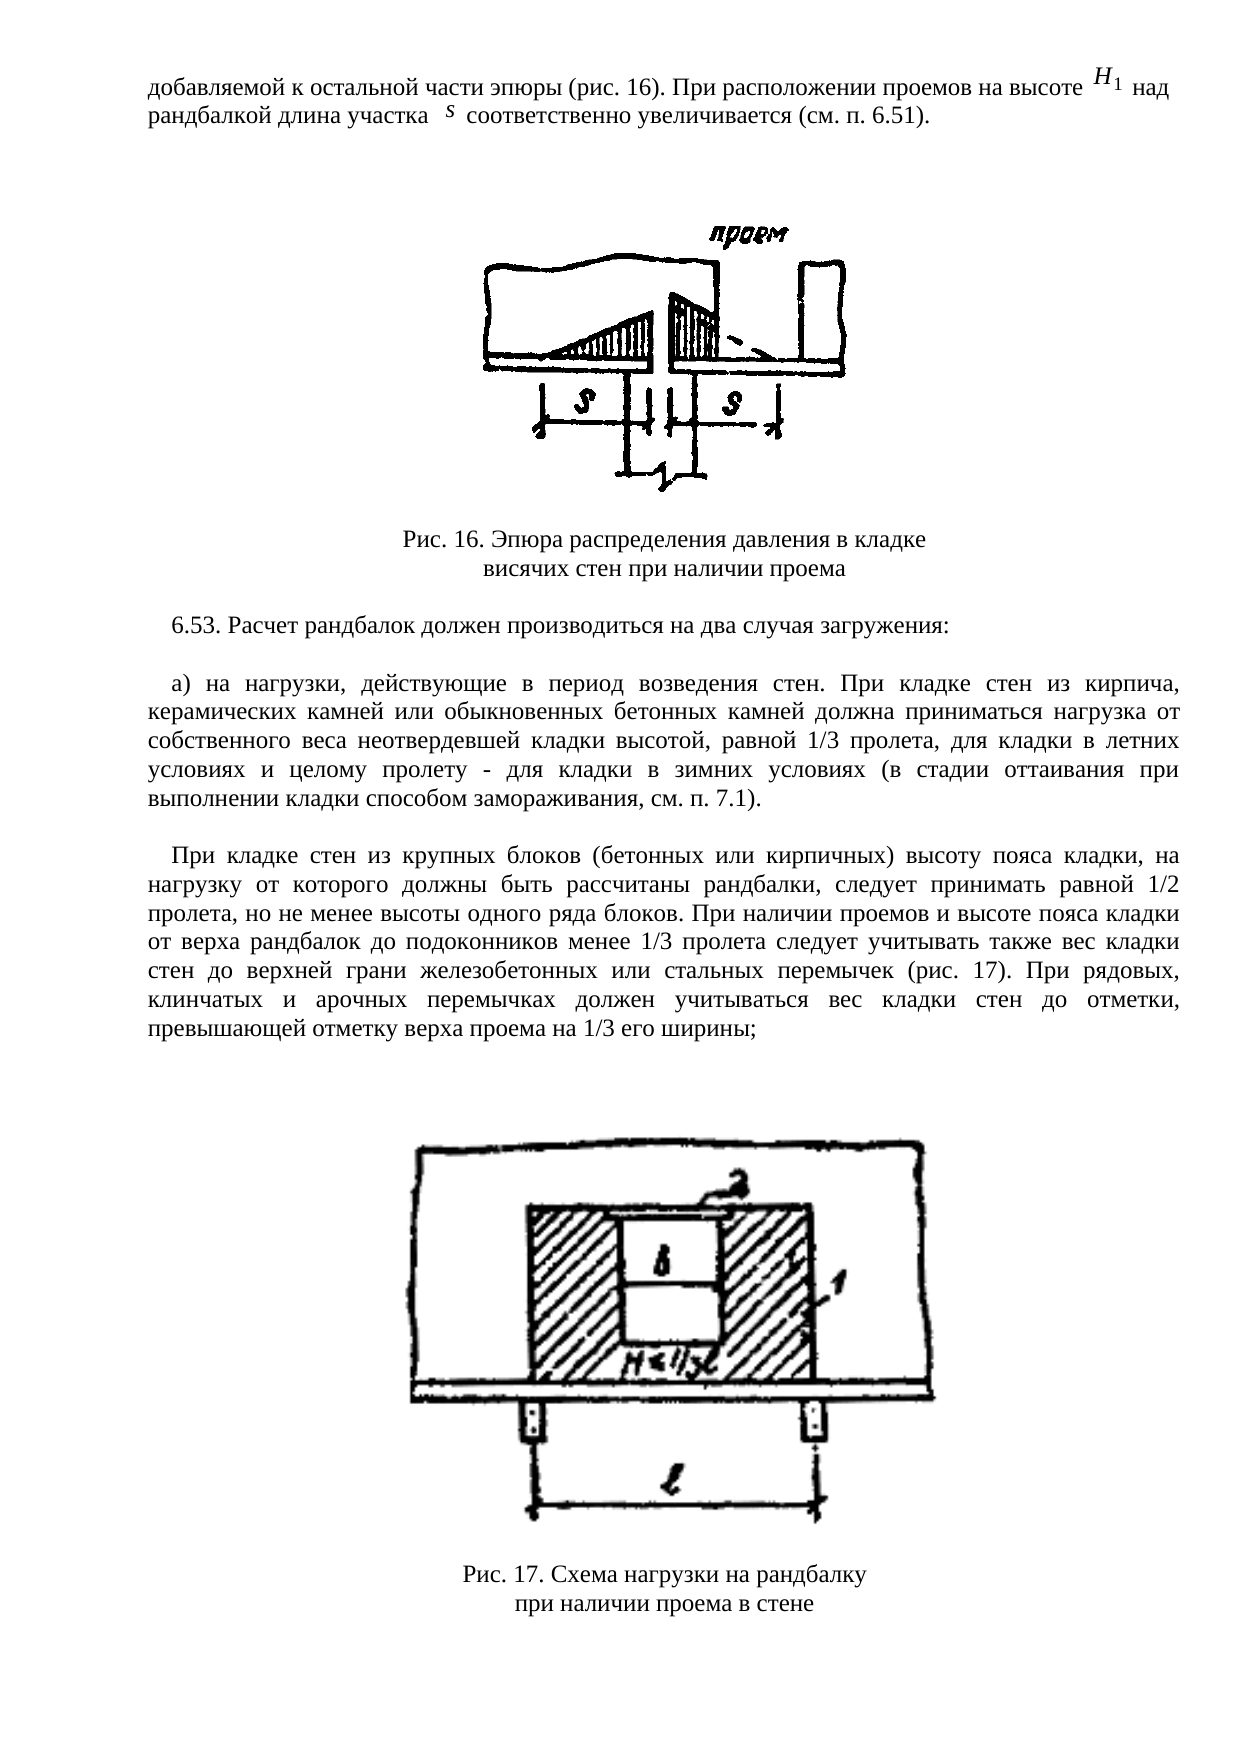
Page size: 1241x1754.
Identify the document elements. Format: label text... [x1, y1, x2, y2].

text добавляемой к остальной части эпюры (рис. 16). При расположении проемов на высоте над рандбалкой длина участка соответственно увеличивается (см. п. 6.51). [148, 59, 1181, 129]
text висячих стен при наличии проема [148, 553, 1181, 581]
text Рис. 17. Схема нагрузки на рандбалку [148, 1559, 1181, 1588]
text а) на нагрузки, действующие в период возведения стен. При кладке стен из кирпича, керамических камней или обыкновенных бетонных камней должна приниматься нагрузка от собственного веса неотвердевшей кладки высотой, равной 1/3 пролета, для кладки в летних условиях и целому пролету - для кладки в зимних условиях (в стадии оттаивания при выполнении кладки способом замораживания, см. п. 7.1). [148, 668, 1181, 811]
text При кладке стен из крупных блоков (бетонных или кирпичных) высоту пояса кладки, на нагрузку от которого должны быть рассчитаны рандбалки, следует принимать равной 1/2 пролета, но не менее высоты одного ряда блоков. При наличии проемов и высоте пояса кладки от верха рандбалок до подоконников менее 1/3 пролета следует учитывать также вес кладки стен до верхней грани железобетонных или стальных перемычек (рис. 17). При рядовых, клинчатых и арочных перемычках должен учитываться вес кладки стен до отметки, превышающей отметку верха проема на 1/3 его ширины; [148, 840, 1181, 1041]
picture [470, 215, 859, 496]
text 6.53. Расчет рандбалок должен производиться на два случая загружения: [148, 610, 1181, 639]
picture [388, 1127, 941, 1531]
text Рис. 16. Эпюра распределения давления в кладке [148, 524, 1181, 553]
text при наличии проема в стене [148, 1588, 1181, 1617]
